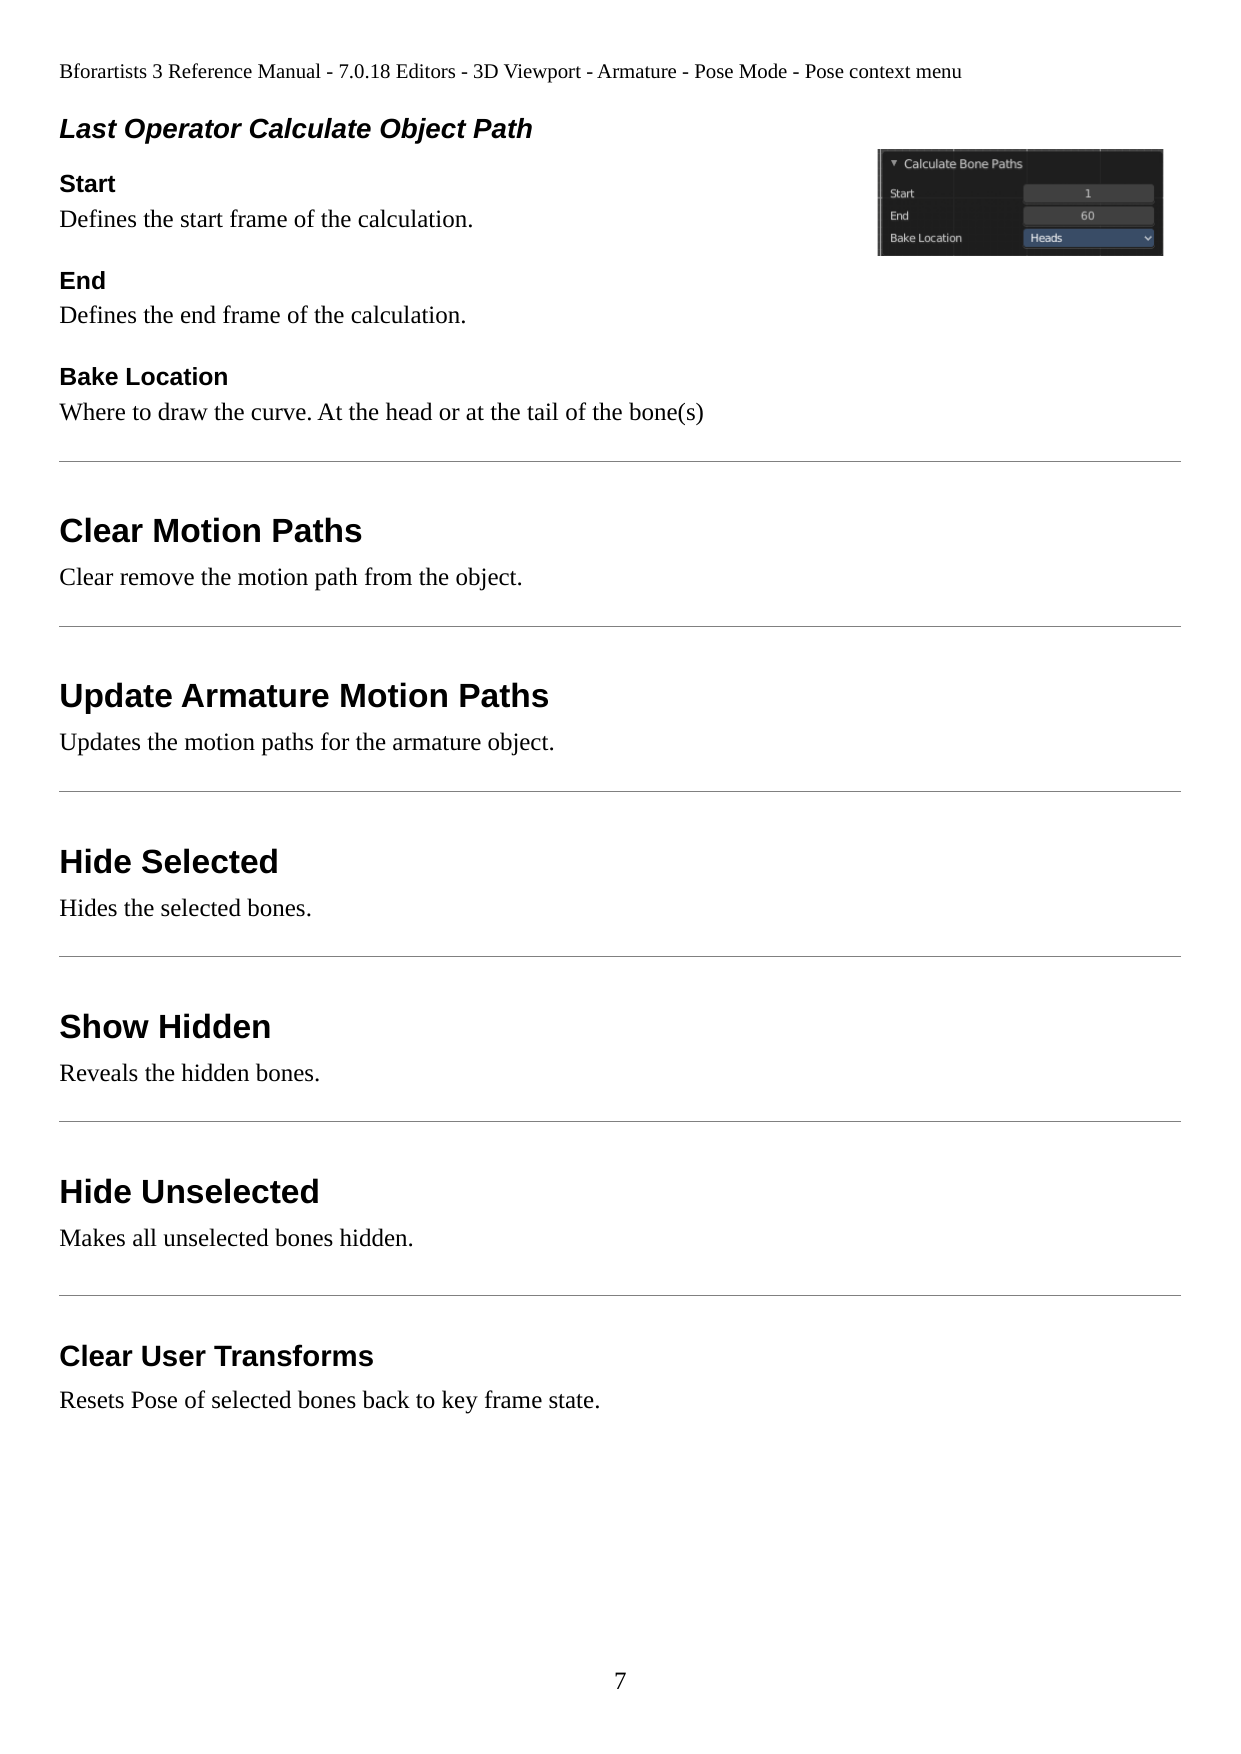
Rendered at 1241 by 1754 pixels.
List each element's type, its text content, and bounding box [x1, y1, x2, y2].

subtitle Hide Selected [59, 841, 1181, 880]
text Defines the end frame of the calculation. [59, 301, 1181, 329]
text Makes all unselected bones hidden. [59, 1223, 1181, 1252]
picture [877, 149, 1164, 256]
subtitle Start [59, 169, 877, 198]
text Where to draw the curve. At the head or at the tail of the bone(s) [59, 397, 1181, 426]
subtitle Show Hidden [59, 1007, 1181, 1045]
subtitle Last Operator Calculate Object Path [59, 113, 1181, 144]
subtitle [1164, 169, 1181, 198]
subtitle Clear User Transforms [59, 1339, 1181, 1373]
text Updates the motion paths for the armature object. [59, 727, 1181, 756]
text Hides the selected bones. [59, 893, 1181, 921]
text Reveals the hidden bones. [59, 1058, 1181, 1087]
subtitle End [59, 266, 1181, 294]
text Clear remove the motion path from the object. [59, 562, 1181, 591]
subtitle Hide Unselected [59, 1172, 1181, 1211]
subtitle Bake Location [59, 362, 1181, 391]
subtitle Update Armature Motion Paths [59, 676, 1181, 715]
text Defines the start frame of the calculation. [59, 204, 877, 233]
text Resets Pose of selected bones back to key frame state. [59, 1386, 1181, 1414]
subtitle Clear Motion Paths [59, 511, 1181, 550]
